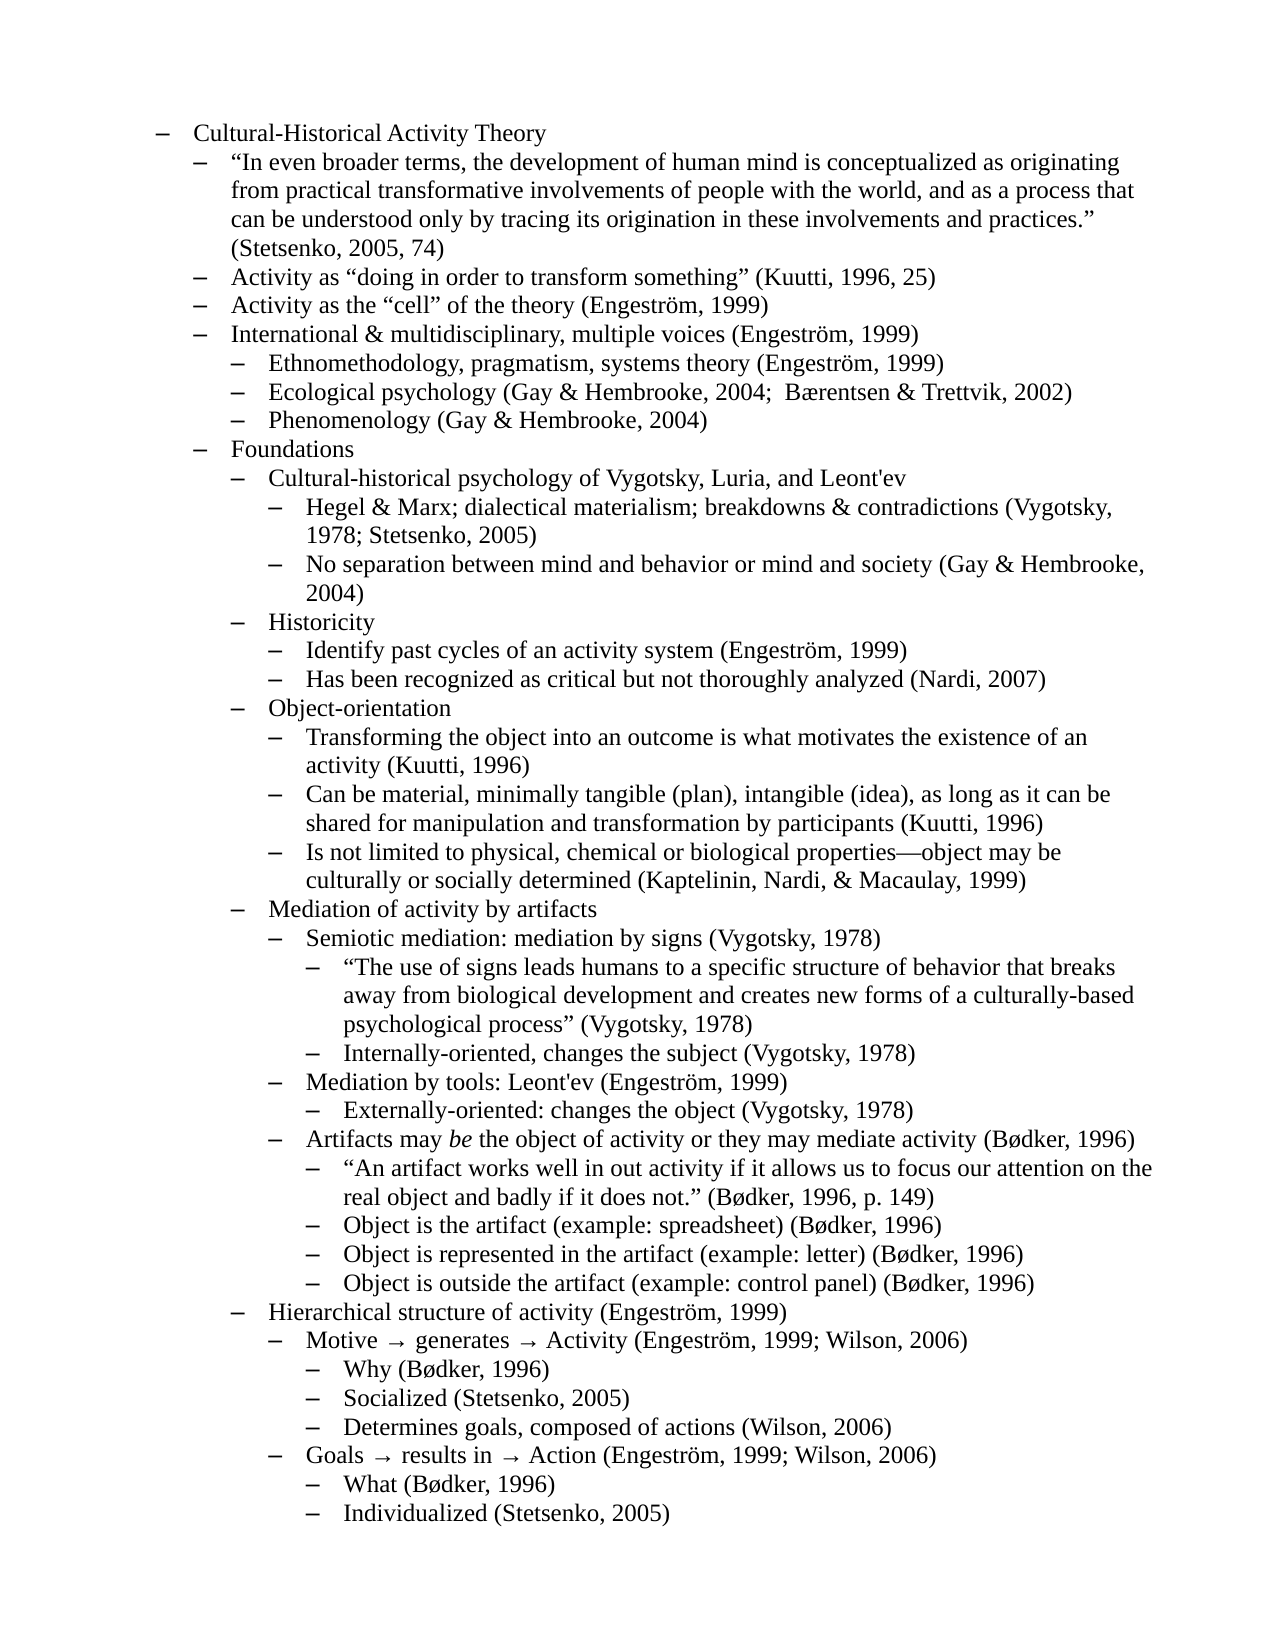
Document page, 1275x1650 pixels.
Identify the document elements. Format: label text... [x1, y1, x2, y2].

list Hierarchical structure of activity (Engeström, 1999) [231, 1297, 1157, 1326]
list Activity as the “cell” of the theory (Engeström, 1999) [193, 291, 1157, 319]
list Has been recognized as critical but not thoroughly analyzed (Nardi, 2007) [268, 664, 1157, 693]
list “In even broader terms, the development of human mind is conceptualized as originating from practical transformative involvements of people with the world, and as a process that can be understood only by tracing its origination in these involvements and practices.” (Stetsenko, 2005, 74) [193, 147, 1157, 262]
list Externally-oriented: changes the object (Vygotsky, 1978) [306, 1096, 1157, 1124]
list Ecological psychology (Gay & Hembrooke, 2004; Bærentsen & Trettvik, 2002) [231, 377, 1157, 406]
list Mediation by tools: Leont'ev (Engeström, 1999) [268, 1067, 1157, 1096]
list Individualized (Stetsenko, 2005) [306, 1498, 1157, 1527]
list Transforming the object into an outcome is what motivates the existence of an activity (Kuutti, 1996) [268, 722, 1157, 779]
list Hegel & Marx; dialectical materialism; breakdowns & contradictions (Vygotsky, 1978; Stetsenko, 2005) [268, 492, 1157, 549]
list Object is outside the artifact (example: control panel) (Bødker, 1996) [306, 1268, 1157, 1297]
list Internally-oriented, changes the subject (Vygotsky, 1978) [306, 1038, 1157, 1067]
list Cultural-Historical Activity Theory [156, 118, 1157, 147]
list Historicity [231, 607, 1157, 636]
list Identify past cycles of an activity system (Engeström, 1999) [268, 636, 1157, 664]
list Semiotic mediation: mediation by signs (Vygotsky, 1978) [268, 923, 1157, 952]
list Object is the artifact (example: spreadsheet) (Bødker, 1996) [306, 1211, 1157, 1239]
list Goals → results in → Action (Engeström, 1999; Wilson, 2006) [268, 1441, 1157, 1469]
list Activity as “doing in order to transform something” (Kuutti, 1996, 25) [193, 262, 1157, 291]
list “The use of signs leads humans to a specific structure of behavior that breaks away from biological development and creates new forms of a culturally-based psychological process” (Vygotsky, 1978) [306, 952, 1157, 1038]
list Object is represented in the artifact (example: letter) (Bødker, 1996) [306, 1239, 1157, 1268]
list Why (Bødker, 1996) [306, 1354, 1157, 1383]
list Foundations [193, 434, 1157, 463]
list Can be material, minimally tangible (plan), intangible (idea), as long as it can be shared for manipulation and transformation by participants (Kuutti, 1996) [268, 779, 1157, 837]
list No separation between mind and behavior or mind and society (Gay & Hembrooke, 2004) [268, 549, 1157, 607]
list What (Bødker, 1996) [306, 1469, 1157, 1498]
list Socialized (Stetsenko, 2005) [306, 1383, 1157, 1412]
list Artifacts may be the object of activity or they may mediate activity (Bødker, 1996) [268, 1124, 1157, 1153]
list Is not limited to physical, chemical or biological properties—object may be culturally or socially determined (Kaptelinin, Nardi, & Macaulay, 1999) [268, 837, 1157, 894]
list Object-orientation [231, 693, 1157, 722]
list International & multidisciplinary, multiple voices (Engeström, 1999) [193, 319, 1157, 348]
list Ethnomethodology, pragmatism, systems theory (Engeström, 1999) [231, 348, 1157, 377]
list “An artifact works well in out activity if it allows us to focus our attention on the real object and badly if it does not.” (Bødker, 1996, p. 149) [306, 1153, 1157, 1211]
list Determines goals, composed of actions (Wilson, 2006) [306, 1412, 1157, 1441]
list Phenomenology (Gay & Hembrooke, 2004) [231, 406, 1157, 434]
list Motive → generates → Activity (Engeström, 1999; Wilson, 2006) [268, 1326, 1157, 1354]
list Mediation of activity by artifacts [231, 894, 1157, 923]
list Cultural-historical psychology of Vygotsky, Luria, and Leont'ev [231, 463, 1157, 492]
